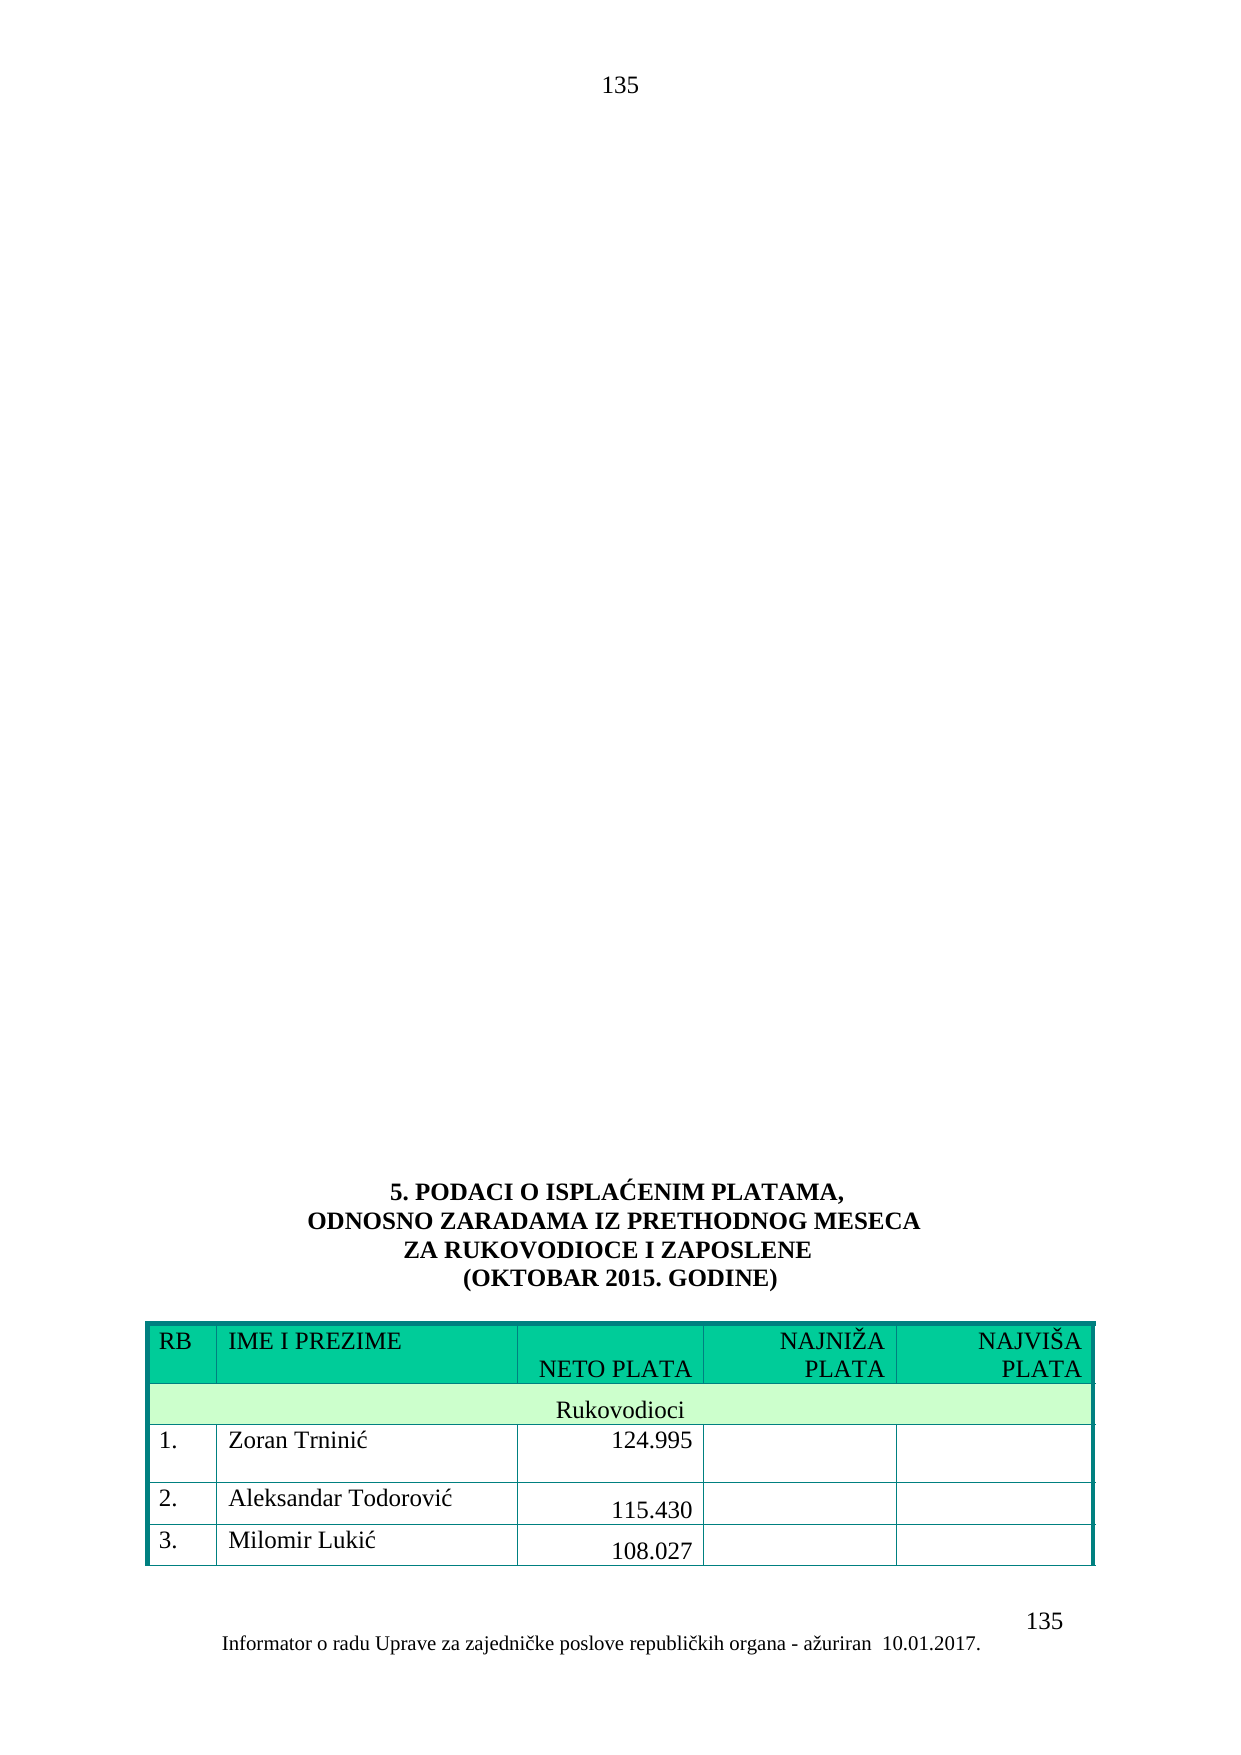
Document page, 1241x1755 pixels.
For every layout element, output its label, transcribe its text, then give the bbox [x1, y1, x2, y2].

table_header IME I PREZIME [217, 1326, 517, 1383]
table_cell Aleksandar Todorović [217, 1483, 517, 1524]
table_cell 108.027 [518, 1525, 703, 1565]
table_cell Milomir Lukić [217, 1525, 517, 1565]
table_cell [704, 1425, 896, 1482]
table_header NAJNIŽA PLATA [704, 1326, 896, 1383]
table_header NAJVIŠA PLATA [897, 1326, 1091, 1383]
text ZA RUKOVODIOCE I ZAPOSLENE [177, 1235, 1063, 1263]
table_cell Zoran Trninić [217, 1425, 517, 1482]
table_cell 2. [150, 1483, 216, 1524]
table_cell 3. [150, 1525, 216, 1565]
table_cell [704, 1483, 896, 1524]
table_cell 124.995 [518, 1425, 703, 1482]
table_header NETO PLATA [518, 1326, 703, 1383]
table_cell [897, 1425, 1091, 1482]
table_cell 1. [150, 1425, 216, 1482]
table_cell [897, 1483, 1091, 1524]
table_cell [704, 1525, 896, 1565]
table_cell Rukovodioci [150, 1384, 1091, 1424]
table_header RB [150, 1326, 216, 1383]
table_cell [897, 1525, 1091, 1565]
text 5. PODACI O ISPLAĆENIM PLATAMA, [177, 1177, 1063, 1206]
text ODNOSNO ZARADAMA IZ PRETHODNOG MESECA [177, 1206, 1063, 1235]
text (OKTOBAR 2015. GODINE) [177, 1263, 1063, 1292]
table_cell 115.430 [518, 1483, 703, 1524]
